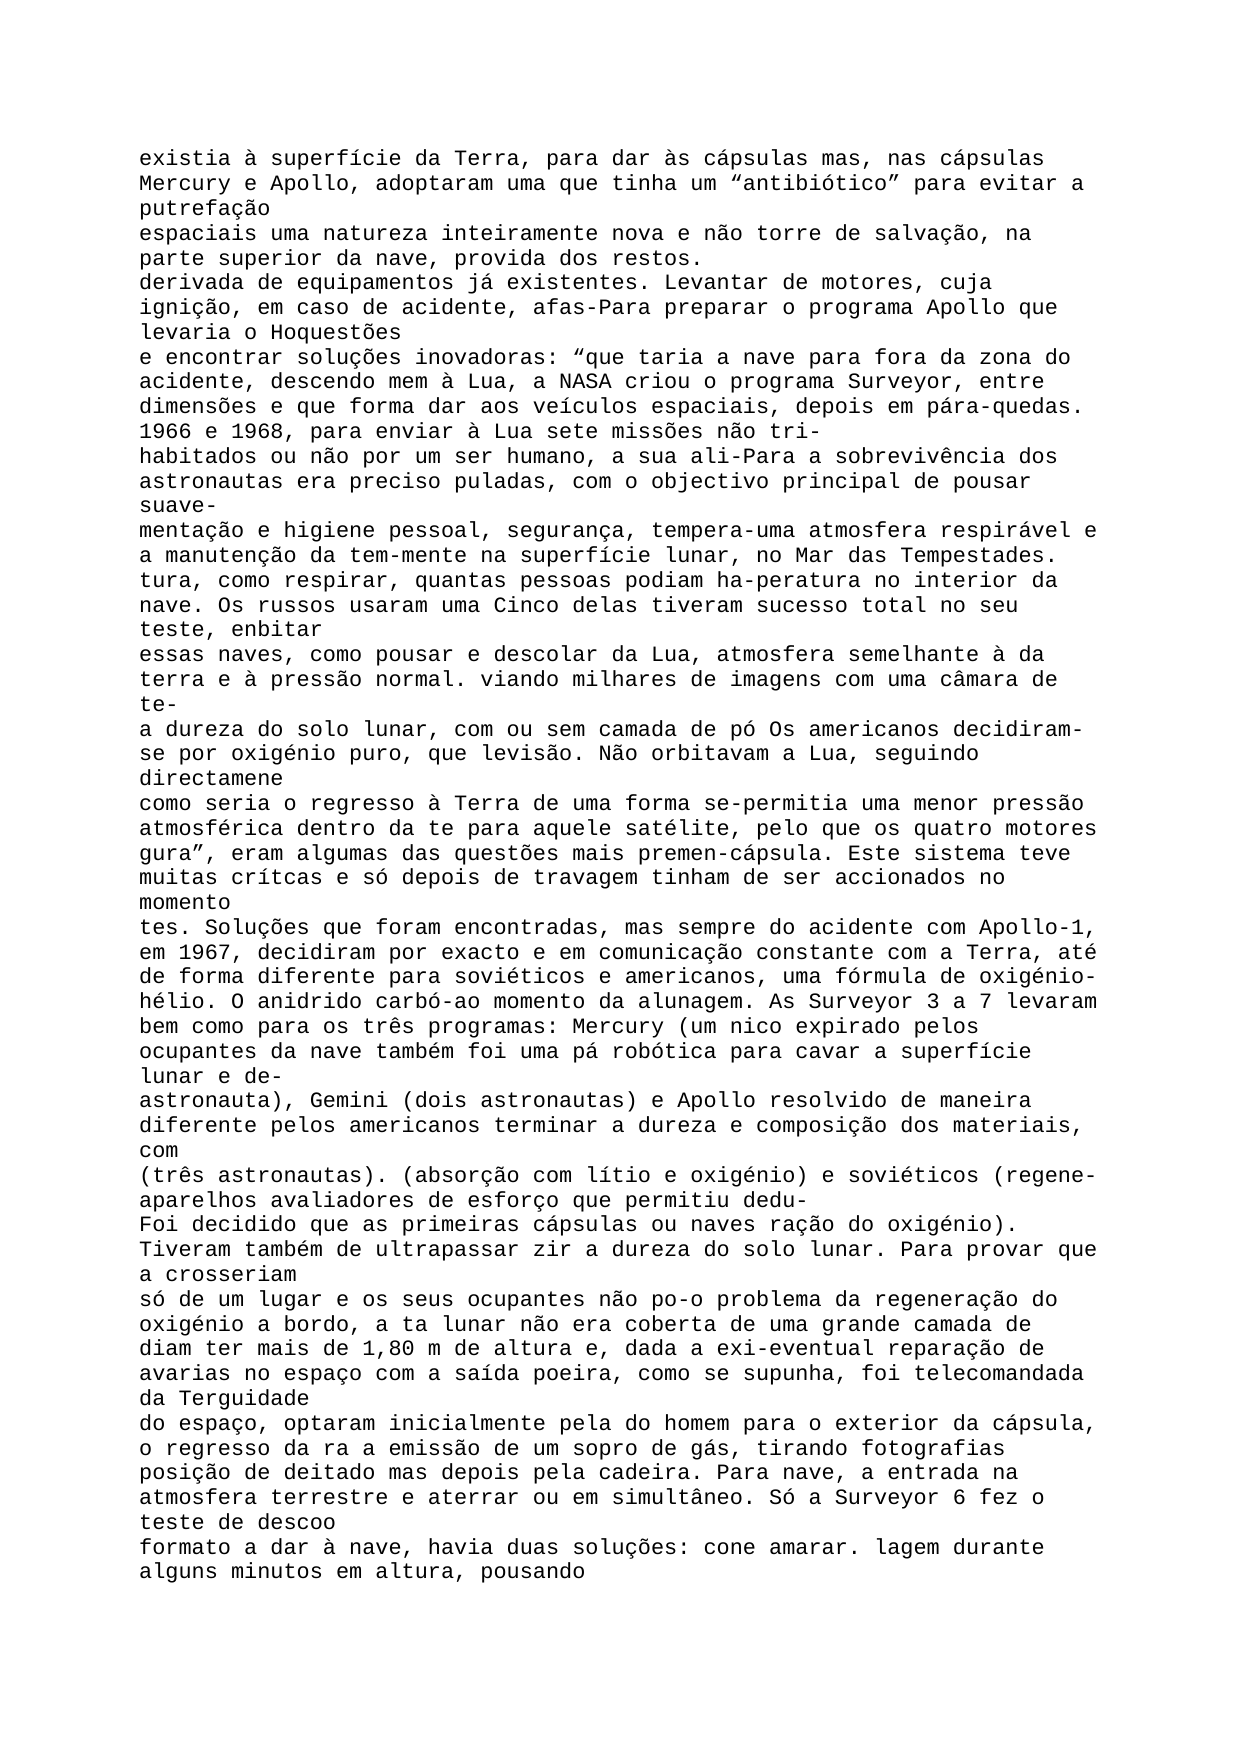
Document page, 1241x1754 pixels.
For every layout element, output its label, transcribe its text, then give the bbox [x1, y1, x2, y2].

text do espaço, optaram inicialmente pela do homem para o exterior da cápsula, o regresso da ra a emissão de um sopro de gás, tirando fotografias [139, 1412, 1101, 1462]
text essas naves, como pousar e descolar da Lua, atmosfera semelhante à da terra e à pressão normal. viando milhares de imagens com uma câmara de te- [139, 643, 1101, 718]
text de forma diferente para soviéticos e americanos, uma fórmula de oxigénio-hélio. O anidrido carbó-ao momento da alunagem. As Surveyor 3 a 7 levaram [139, 966, 1101, 1015]
text gura”, eram algumas das questões mais premen-cápsula. Este sistema teve muitas crítcas e só depois de travagem tinham de ser accionados no momento [139, 842, 1101, 916]
text a dureza do solo lunar, com ou sem camada de pó Os americanos decidiram-se por oxigénio puro, que levisão. Não orbitavam a Lua, seguindo directamene [139, 718, 1101, 792]
text como seria o regresso à Terra de uma forma se-permitia uma menor pressão atmosférica dentro da te para aquele satélite, pelo que os quatro motores [139, 792, 1101, 842]
text existia à superfície da Terra, para dar às cápsulas mas, nas cápsulas Mercury e Apollo, adoptaram uma que tinha um “antibiótico” para evitar a putrefação [139, 148, 1101, 222]
text derivada de equipamentos já existentes. Levantar de motores, cuja ignição, em caso de acidente, afas-Para preparar o programa Apollo que levaria o Hoquestões [139, 272, 1101, 346]
text dimensões e que forma dar aos veículos espaciais, depois em pára-quedas. 1966 e 1968, para enviar à Lua sete missões não tri- [139, 396, 1101, 445]
text Foi decidido que as primeiras cápsulas ou naves ração do oxigénio). Tiveram também de ultrapassar zir a dureza do solo lunar. Para provar que a crosseriam [139, 1214, 1101, 1288]
text tes. Soluções que foram encontradas, mas sempre do acidente com Apollo-1, em 1967, decidiram por exacto e em comunicação constante com a Terra, até [139, 916, 1101, 966]
text mentação e higiene pessoal, segurança, tempera-uma atmosfera respirável e a manutenção da tem-mente na superfície lunar, no Mar das Tempestades. [139, 519, 1101, 569]
text e encontrar soluções inovadoras: “que taria a nave para fora da zona do acidente, descendo mem à Lua, a NASA criou o programa Surveyor, entre [139, 346, 1101, 396]
text (três astronautas). (absorção com lítio e oxigénio) e soviéticos (regene-aparelhos avaliadores de esforço que permitiu dedu- [139, 1164, 1101, 1214]
text habitados ou não por um ser humano, a sua ali-Para a sobrevivência dos astronautas era preciso puladas, com o objectivo principal de pousar suave- [139, 445, 1101, 519]
text bem como para os três programas: Mercury (um nico expirado pelos ocupantes da nave também foi uma pá robótica para cavar a superfície lunar e de- [139, 1015, 1101, 1090]
text só de um lugar e os seus ocupantes não po-o problema da regeneração do oxigénio a bordo, a ta lunar não era coberta de uma grande camada de [139, 1288, 1101, 1338]
text posição de deitado mas depois pela cadeira. Para nave, a entrada na atmosfera terrestre e aterrar ou em simultâneo. Só a Surveyor 6 fez o teste de descoo [139, 1462, 1101, 1536]
text espaciais uma natureza inteiramente nova e não torre de salvação, na parte superior da nave, provida dos restos. [139, 222, 1101, 272]
text astronauta), Gemini (dois astronautas) e Apollo resolvido de maneira diferente pelos americanos terminar a dureza e composição dos materiais, com [139, 1090, 1101, 1164]
text formato a dar à nave, havia duas soluções: cone amarar. lagem durante alguns minutos em altura, pousando [139, 1536, 1101, 1586]
text tura, como respirar, quantas pessoas podiam ha-peratura no interior da nave. Os russos usaram uma Cinco delas tiveram sucesso total no seu teste, enbitar [139, 569, 1101, 643]
text diam ter mais de 1,80 m de altura e, dada a exi-eventual reparação de avarias no espaço com a saída poeira, como se supunha, foi telecomandada da Terguidade [139, 1338, 1101, 1412]
